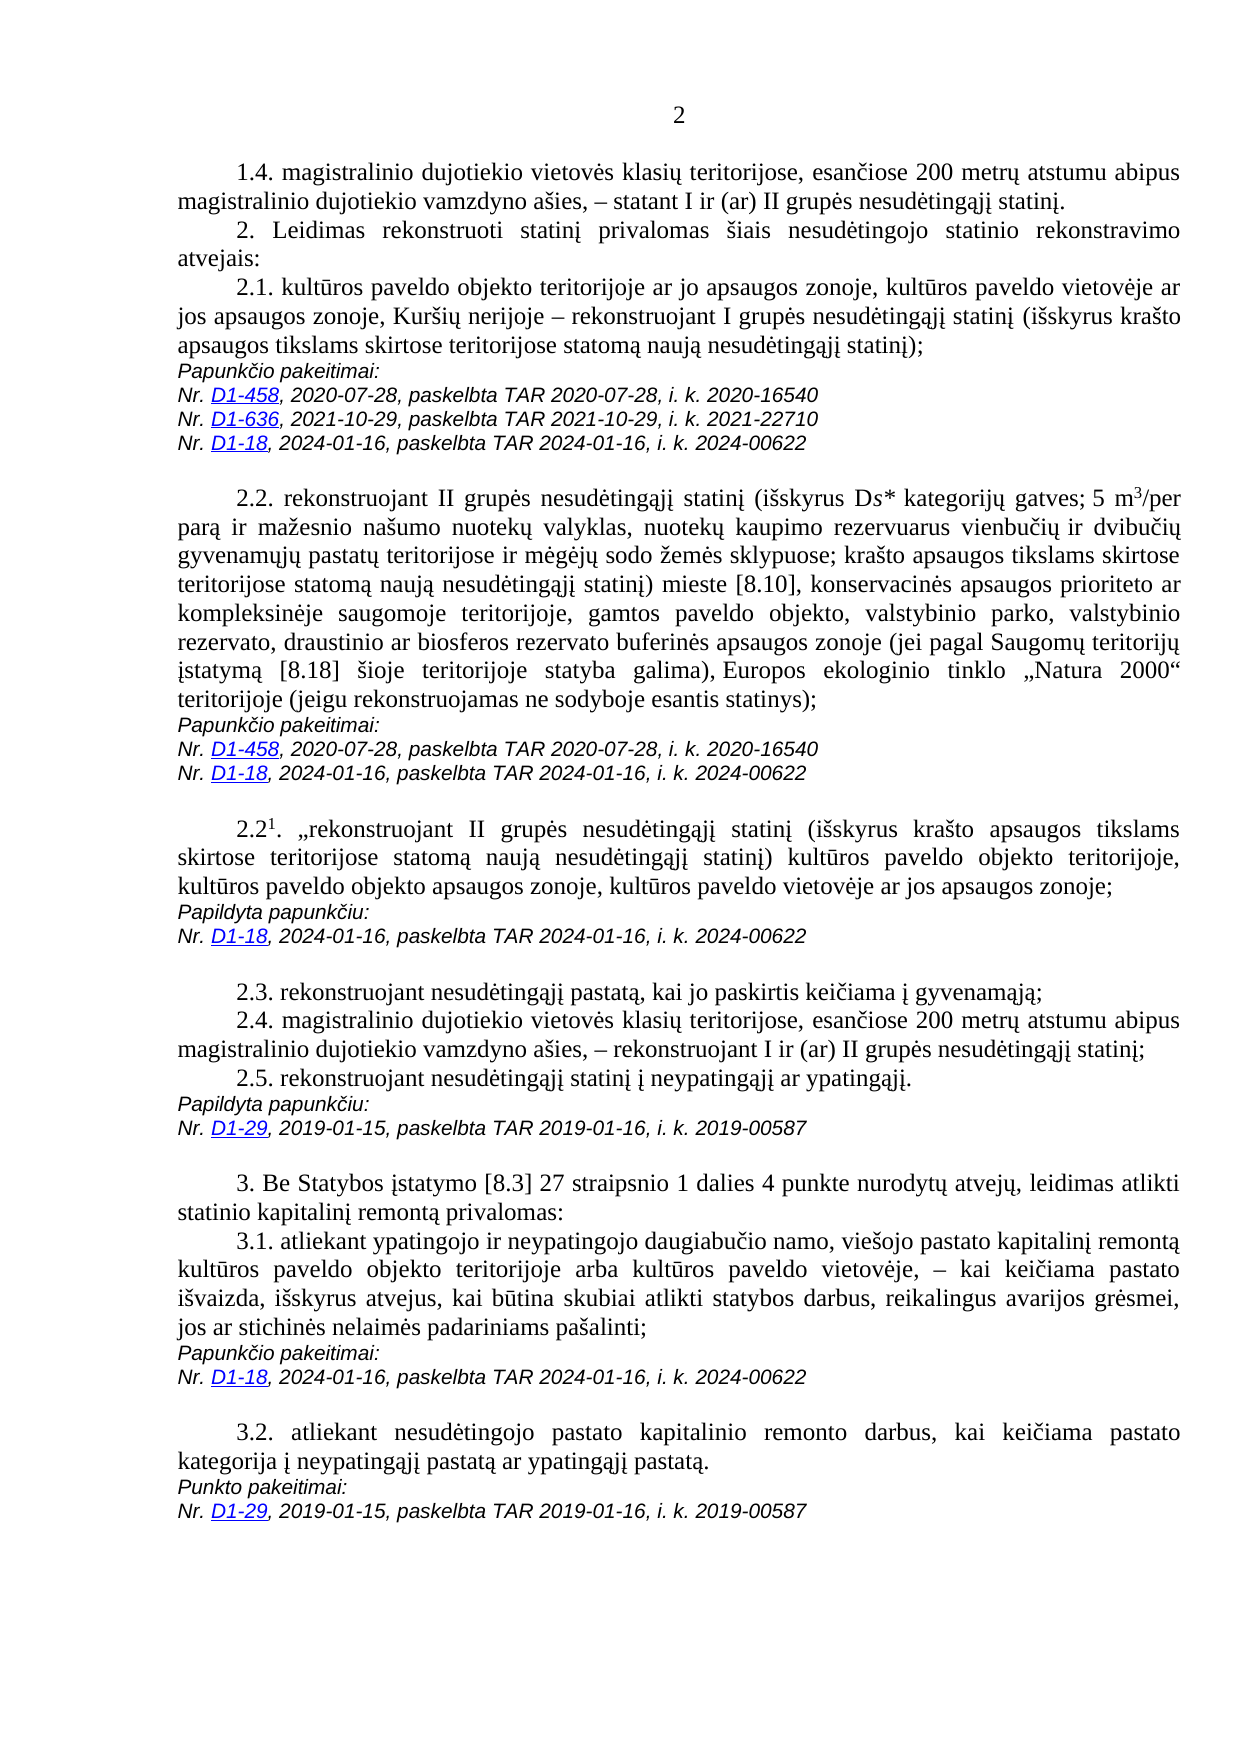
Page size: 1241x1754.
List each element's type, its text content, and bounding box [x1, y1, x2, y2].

text Nr. D1-18, 2024-01-16, paskelbta TAR 2024-01-16, i. k. 2024-00622 [177, 924, 1181, 948]
text 2.21. „rekonstruojant II grupės nesudėtingąjį statinį (išskyrus krašto apsaugos tikslams skirtose teritorijose statomą naują nesudėtingąjį statinį) kultūros paveldo objekto teritorijoje, kultūros paveldo objekto apsaugos zonoje, kultūros paveldo vietovėje ar jos apsaugos zonoje; [177, 814, 1181, 900]
text Nr. D1-458, 2020-07-28, paskelbta TAR 2020-07-28, i. k. 2020-16540 [177, 382, 1181, 406]
text Nr. D1-18, 2024-01-16, paskelbta TAR 2024-01-16, i. k. 2024-00622 [177, 430, 1181, 454]
text 2.3. rekonstruojant nesudėtingąjį pastatą, kai jo paskirtis keičiama į gyvenamąją; [177, 977, 1181, 1005]
text Papildyta papunkčiu: [177, 1092, 1181, 1116]
text Nr. D1-29, 2019-01-15, paskelbta TAR 2019-01-16, i. k. 2019-00587 [177, 1499, 1181, 1523]
text 2. Leidimas rekonstruoti statinį privalomas šiais nesudėtingojo statinio rekonstravimo atvejais: [177, 215, 1181, 272]
text Nr. D1-18, 2024-01-16, paskelbta TAR 2024-01-16, i. k. 2024-00622 [177, 761, 1181, 785]
text Nr. D1-18, 2024-01-16, paskelbta TAR 2024-01-16, i. k. 2024-00622 [177, 1365, 1181, 1389]
text Papildyta papunkčiu: [177, 900, 1181, 924]
text Papunkčio pakeitimai: [177, 713, 1181, 737]
text 2.1. kultūros paveldo objekto teritorijoje ar jo apsaugos zonoje, kultūros paveldo vietovėje ar jos apsaugos zonoje, Kuršių nerijoje – rekonstruojant I grupės nesudėtingąjį statinį (išskyrus krašto apsaugos tikslams skirtose teritorijose statomą naują nesudėtingąjį statinį); [177, 272, 1181, 358]
text Papunkčio pakeitimai: [177, 358, 1181, 382]
text 1.4. magistralinio dujotiekio vietovės klasių teritorijose, esančiose 200 metrų atstumu abipus magistralinio dujotiekio vamzdyno ašies, – statant I ir (ar) II grupės nesudėtingąjį statinį. [177, 157, 1181, 215]
text 2.2. rekonstruojant II grupės nesudėtingąjį statinį (išskyrus Ds* kategorijų gatves; 5 m3/per parą ir mažesnio našumo nuotekų valyklas, nuotekų kaupimo rezervuarus vienbučių ir dvibučių gyvenamųjų pastatų teritorijose ir mėgėjų sodo žemės sklypuose; krašto apsaugos tikslams skirtose teritorijose statomą naują nesudėtingąjį statinį) mieste [8.10], konservacinės apsaugos prioriteto ar kompleksinėje saugomoje teritorijoje, gamtos paveldo objekto, valstybinio parko, valstybinio rezervato, draustinio ar biosferos rezervato buferinės apsaugos zonoje (jei pagal Saugomų teritorijų įstatymą [8.18] šioje teritorijoje statyba galima), Europos ekologinio tinklo „Natura 2000“ teritorijoje (jeigu rekonstruojamas ne sodyboje esantis statinys); [177, 483, 1181, 713]
text 2.5. rekonstruojant nesudėtingąjį statinį į neypatingąjį ar ypatingąjį. [236, 1063, 1181, 1092]
text Nr. D1-29, 2019-01-15, paskelbta TAR 2019-01-16, i. k. 2019-00587 [177, 1116, 1181, 1139]
text Nr. D1-636, 2021-10-29, paskelbta TAR 2021-10-29, i. k. 2021-22710 [177, 406, 1181, 430]
text Nr. D1-458, 2020-07-28, paskelbta TAR 2020-07-28, i. k. 2020-16540 [177, 737, 1181, 761]
text Papunkčio pakeitimai: [177, 1341, 1181, 1365]
text 3. Be Statybos įstatymo [8.3] 27 straipsnio 1 dalies 4 punkte nurodytų atvejų, leidimas atlikti statinio kapitalinį remontą privalomas: [177, 1168, 1181, 1226]
text 3.1. atliekant ypatingojo ir neypatingojo daugiabučio namo, viešojo pastato kapitalinį remontą kultūros paveldo objekto teritorijoje arba kultūros paveldo vietovėje, – kai keičiama pastato išvaizda, išskyrus atvejus, kai būtina skubiai atlikti statybos darbus, reikalingus avarijos grėsmei, jos ar stichinės nelaimės padariniams pašalinti; [177, 1226, 1181, 1341]
text 3.2. atliekant nesudėtingojo pastato kapitalinio remonto darbus, kai keičiama pastato kategorija į neypatingąjį pastatą ar ypatingąjį pastatą. [177, 1417, 1181, 1475]
text Punkto pakeitimai: [177, 1475, 1181, 1499]
text 2.4. magistralinio dujotiekio vietovės klasių teritorijose, esančiose 200 metrų atstumu abipus magistralinio dujotiekio vamzdyno ašies, – rekonstruojant I ir (ar) II grupės nesudėtingąjį statinį; [177, 1005, 1181, 1063]
